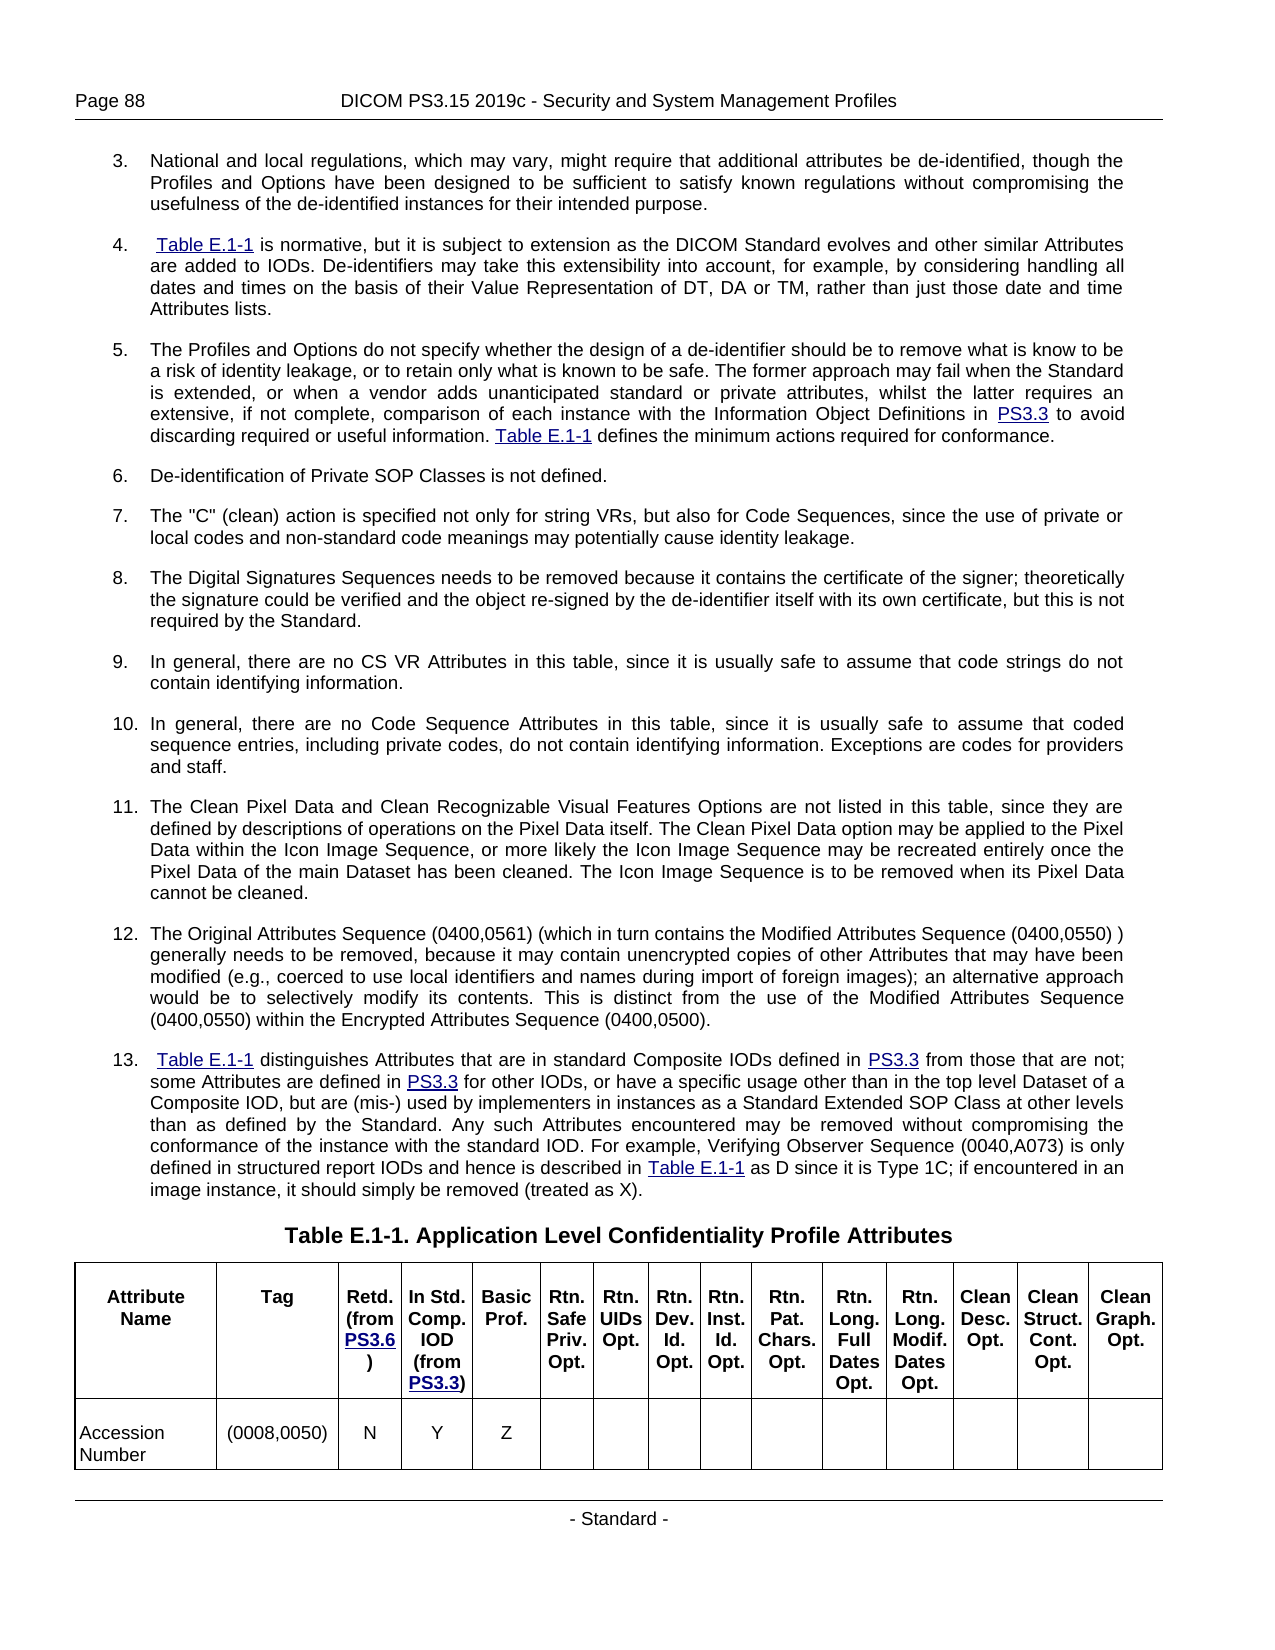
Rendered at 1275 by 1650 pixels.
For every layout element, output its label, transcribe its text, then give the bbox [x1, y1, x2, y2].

table_cell [887, 1399, 953, 1469]
table_header Rtn. Long. Full Dates Opt. [823, 1263, 886, 1398]
text 11. The Clean Pixel Data and Clean Recognizable Visual Features Options are not listed in this table, since they are defined by descriptions of operations on the Pixel Data itself. The Clean Pixel Data option may be applied to the Pixel Data within the Icon Image Sequence, or more likely the Icon Image Sequence may be recreated entirely once the Pixel Data of the main Dataset has been cleaned. The Icon Image Sequence is to be removed when its Pixel Data cannot be cleaned. [112, 796, 1125, 904]
table_header In Std. Comp. IOD (from PS3.3) [402, 1263, 472, 1398]
table_cell Y [402, 1399, 472, 1469]
table_cell [649, 1399, 700, 1469]
table_header Rtn. Inst. Id. Opt. [701, 1263, 751, 1398]
table_header Clean Graph. Opt. [1089, 1263, 1162, 1398]
table_header Tag [217, 1263, 338, 1398]
table_cell [1089, 1399, 1162, 1469]
text 5. The Profiles and Options do not specify whether the design of a de-identifier should be to remove what is know to be a risk of identity leakage, or to retain only what is known to be safe. The former approach may fail when the Standard is extended, or when a vendor adds unanticipated standard or private attributes, whilst the latter requires an extensive, if not complete, comparison of each instance with the Information Object Definitions in PS3.3 to avoid discarding required or useful information. Table E.1-1 defines the minimum actions required for conformance. [112, 338, 1125, 446]
table_cell (0008,0050) [217, 1399, 338, 1469]
table_cell [701, 1399, 751, 1469]
table_header Rtn. Safe Priv. Opt. [541, 1263, 593, 1398]
table_cell [752, 1399, 822, 1469]
table_cell [541, 1399, 593, 1469]
table_header Retd. (from PS3.6) [339, 1263, 401, 1398]
table_header Rtn. Long. Modif. Dates Opt. [887, 1263, 953, 1398]
text 7. The "C" (clean) action is specified not only for string VRs, but also for Code Sequences, since the use of private or local codes and non-standard code meanings may potentially cause identity leakage. [112, 505, 1125, 548]
table_header Rtn. UIDs Opt. [594, 1263, 648, 1398]
text 9. In general, there are no CS VR Attributes in this table, since it is usually safe to assume that code strings do not contain identifying information. [112, 651, 1125, 694]
table_cell [954, 1399, 1017, 1469]
text 4. Table E.1-1 is normative, but it is subject to extension as the DICOM Standard evolves and other similar Attributes are added to IODs. De-identifiers may take this extensibility into account, for example, by considering handling all dates and times on the basis of their Value Representation of DT, DA or TM, rather than just those date and time Attributes lists. [112, 233, 1125, 320]
table_header Basic Prof. [473, 1263, 540, 1398]
table_cell Accession Number [76, 1399, 216, 1469]
text Table E.1-1. Application Level Confidentiality Profile Attributes [75, 1222, 1162, 1248]
table_header Rtn. Dev. Id. Opt. [649, 1263, 700, 1398]
table_header Attribute Name [76, 1263, 216, 1398]
table_cell [594, 1399, 648, 1469]
table_header Clean Struct. Cont. Opt. [1018, 1263, 1088, 1398]
text 10. In general, there are no Code Sequence Attributes in this table, since it is usually safe to assume that coded sequence entries, including private codes, do not contain identifying information. Exceptions are codes for providers and staff. [112, 712, 1125, 777]
table_cell [823, 1399, 886, 1469]
text 12. The Original Attributes Sequence (0400,0561) (which in turn contains the Modified Attributes Sequence (0400,0550) ) generally needs to be removed, because it may contain unencrypted copies of other Attributes that may have been modified (e.g., coerced to use local identifiers and names during import of foreign images); an alternative approach would be to selectively modify its contents. This is distinct from the use of the Modified Attributes Sequence (0400,0550) within the Encrypted Attributes Sequence (0400,0500). [112, 922, 1125, 1030]
text 8. The Digital Signatures Sequences needs to be removed because it contains the certificate of the signer; theoretically the signature could be verified and the object re-signed by the de-identifier itself with its own certificate, but this is not required by the Standard. [112, 567, 1125, 632]
table_header Clean Desc. Opt. [954, 1263, 1017, 1398]
table_cell [1018, 1399, 1088, 1469]
text 6. De-identification of Private SOP Classes is not defined. [112, 465, 1125, 487]
table_cell N [339, 1399, 401, 1469]
table_header Rtn. Pat. Chars. Opt. [752, 1263, 822, 1398]
table_cell Z [473, 1399, 540, 1469]
text 13. Table E.1-1 distinguishes Attributes that are in standard Composite IODs defined in PS3.3 from those that are not; some Attributes are defined in PS3.3 for other IODs, or have a specific usage other than in the top level Dataset of a Composite IOD, but are (mis-) used by implementers in instances as a Standard Extended SOP Class at other levels than as defined by the Standard. Any such Attributes encountered may be removed without compromising the conformance of the instance with the standard IOD. For example, Verifying Observer Sequence (0040,A073) is only defined in structured report IODs and hence is described in Table E.1-1 as D since it is Type 1C; if encountered in an image instance, it should simply be removed (treated as X). [112, 1049, 1125, 1200]
text 3. National and local regulations, which may vary, might require that additional attributes be de-identified, though the Profiles and Options have been designed to be sufficient to satisfy known regulations without compromising the usefulness of the de-identified instances for their intended purpose. [112, 150, 1125, 215]
